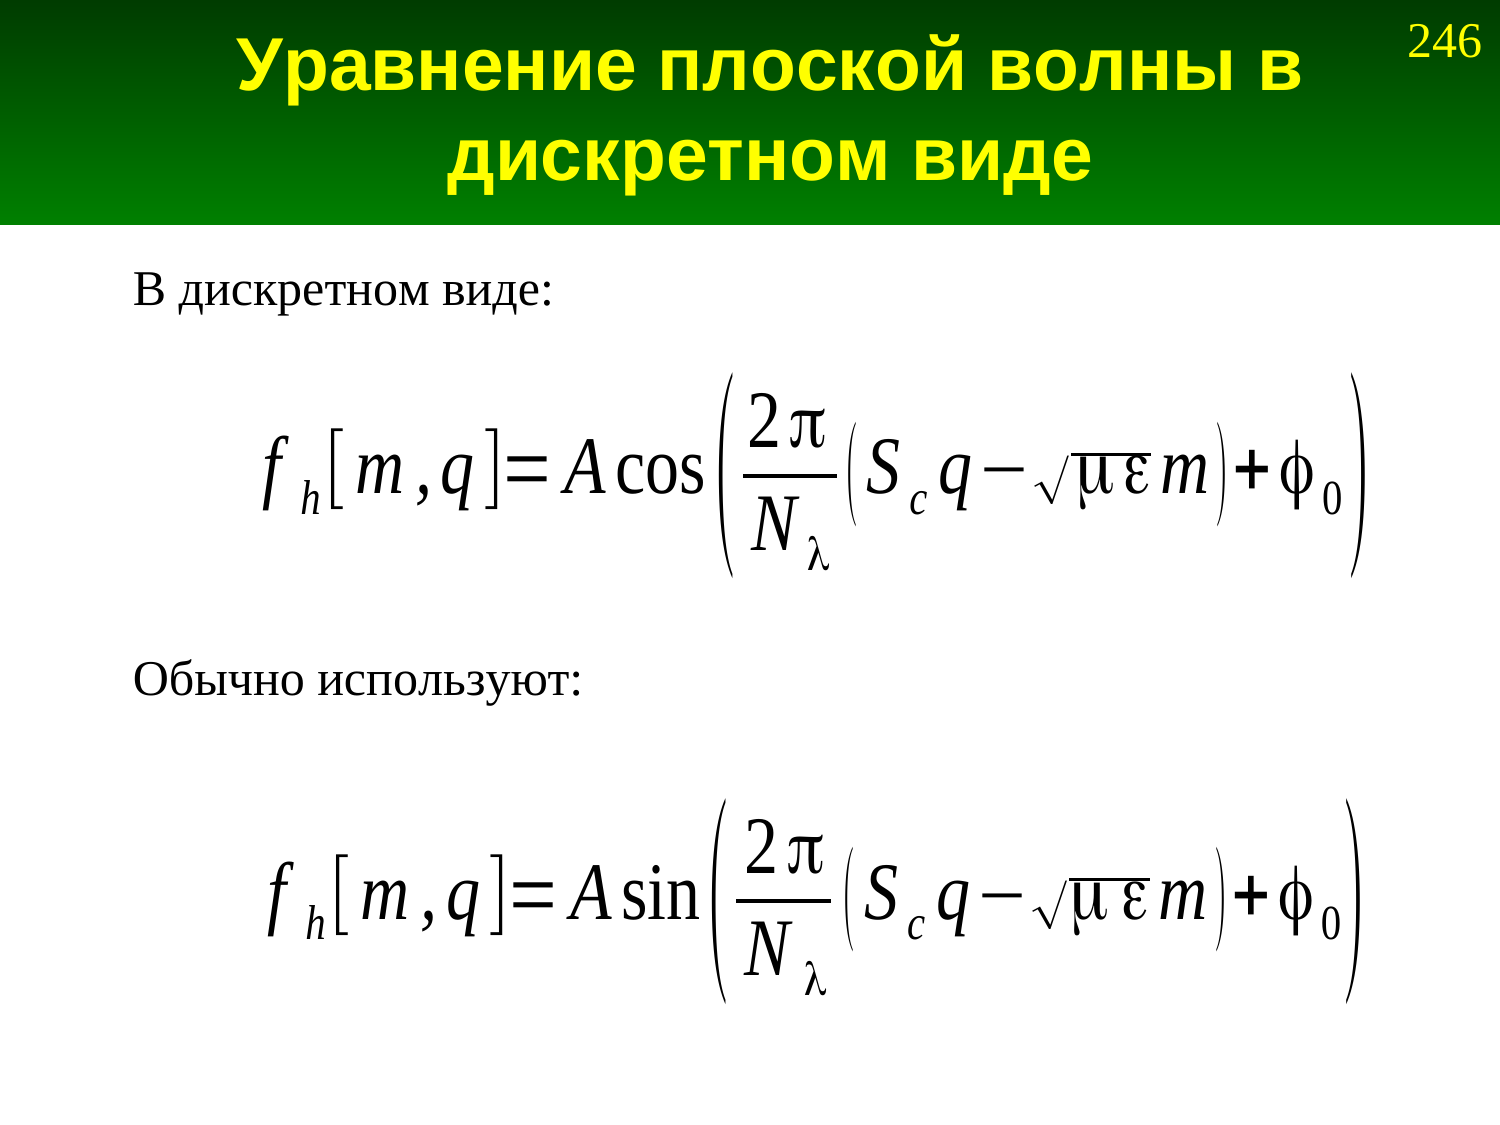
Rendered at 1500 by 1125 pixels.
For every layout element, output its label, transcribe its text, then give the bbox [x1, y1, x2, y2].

title Уравнение плоской волны в дискретном виде [100, 7, 1441, 204]
chart [232, 366, 1386, 581]
text_box В дискретном виде: [118, 248, 570, 323]
text_box Обычно используют: [118, 637, 599, 713]
chart [237, 791, 1384, 1006]
